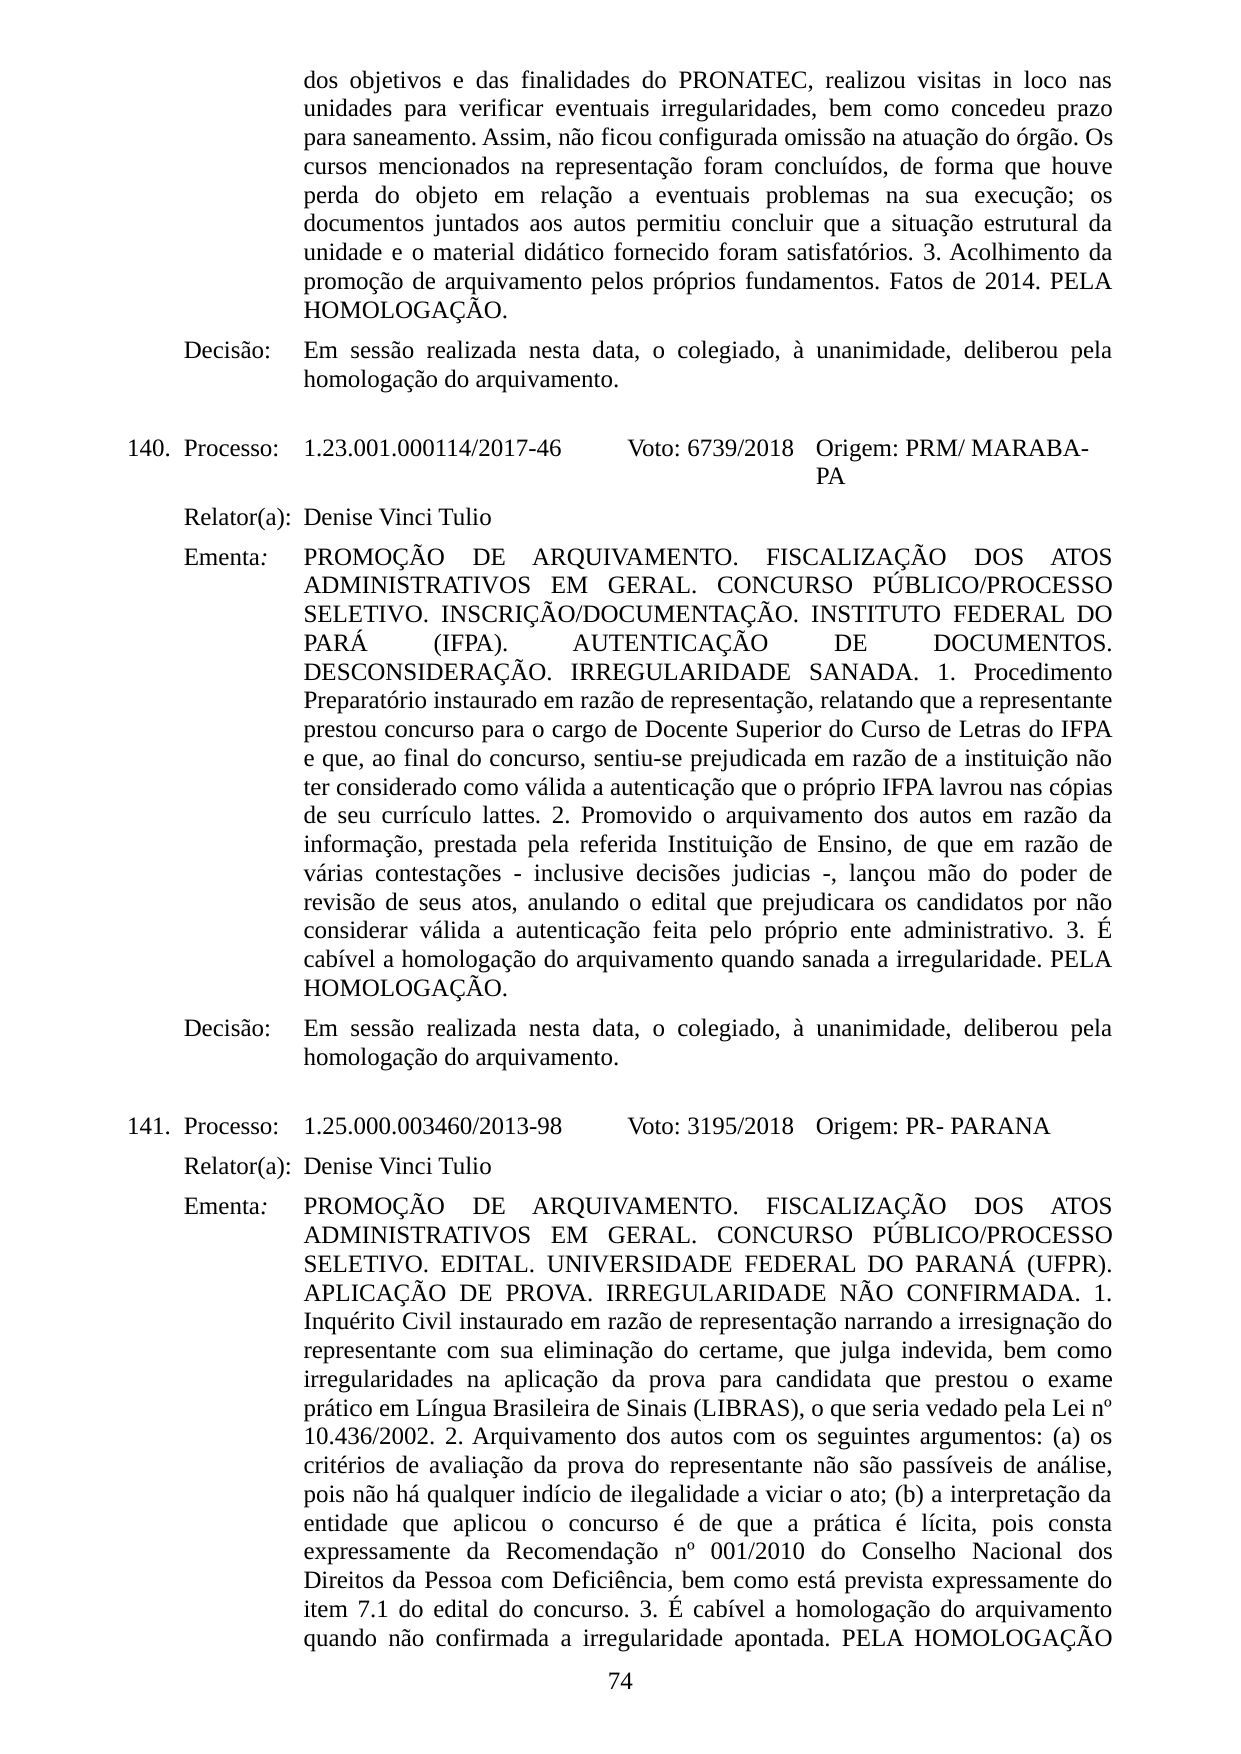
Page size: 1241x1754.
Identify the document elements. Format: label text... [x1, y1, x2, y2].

table_cell Ementa: [178, 1186, 298, 1657]
table_header Origem: PRM/ MARABA-PA [810, 427, 1119, 496]
table_cell [121, 496, 178, 536]
table_header 1.25.000.003460/2013-98 [298, 1105, 621, 1146]
table_cell PROMOÇÃO DE ARQUIVAMENTO. FISCALIZAÇÃO DOS ATOS ADMINISTRATIVOS EM GERAL. CONCURSO PÚBLICO/PROCESSO SELETIVO. INSCRIÇÃO/DOCUMENTAÇÃO. INSTITUTO FEDERAL DO PARÁ (IFPA). AUTENTICAÇÃO DE DOCUMENTOS. DESCONSIDERAÇÃO. IRREGULARIDADE SANADA. 1. Procedimento Preparatório instaurado em razão de representação, relatando que a representante prestou concurso para o cargo de Docente Superior do Curso de Letras do IFPA e que, ao final do concurso, sentiu-se prejudicada em razão de a instituição não ter considerado como válida a autenticação que o próprio IFPA lavrou nas cópias de seu currículo lattes. 2. Promovido o arquivamento dos autos em razão da informação, prestada pela referida Instituição de Ensino, de que em razão de várias contestações - inclusive decisões judicias -, lançou mão do poder de revisão de seus atos, anulando o edital que prejudicara os candidatos por não considerar válida a autenticação feita pelo próprio ente administrativo. 3. É cabível a homologação do arquivamento quando sanada a irregularidade. PELA HOMOLOGAÇÃO. [298, 536, 1119, 1008]
table_cell [178, 59, 298, 329]
table_cell [121, 329, 178, 398]
table_cell Decisão: [178, 1008, 298, 1077]
table_cell [121, 1186, 178, 1657]
table_cell Relator(a): [178, 496, 298, 536]
table_cell Denise Vinci Tulio [298, 496, 1119, 536]
table_cell [121, 536, 178, 1008]
table_cell [121, 1146, 178, 1186]
table_header Voto: 6739/2018 [621, 427, 810, 496]
table_cell Denise Vinci Tulio [298, 1146, 1119, 1186]
table_cell Em sessão realizada nesta data, o colegiado, à unanimidade, deliberou pela homologação do arquivamento. [298, 1008, 1119, 1077]
table_cell dos objetivos e das finalidades do PRONATEC, realizou visitas in loco nas unidades para verificar eventuais irregularidades, bem como concedeu prazo para saneamento. Assim, não ficou configurada omissão na atuação do órgão. Os cursos mencionados na representação foram concluídos, de forma que houve perda do objeto em relação a eventuais problemas na sua execução; os documentos juntados aos autos permitiu concluir que a situação estrutural da unidade e o material didático fornecido foram satisfatórios. 3. Acolhimento da promoção de arquivamento pelos próprios fundamentos. Fatos de 2014. PELA HOMOLOGAÇÃO. [298, 59, 1119, 329]
table_cell Ementa: [178, 536, 298, 1008]
table_header 140. [121, 427, 178, 496]
table_cell [121, 59, 178, 329]
table_cell PROMOÇÃO DE ARQUIVAMENTO. FISCALIZAÇÃO DOS ATOS ADMINISTRATIVOS EM GERAL. CONCURSO PÚBLICO/PROCESSO SELETIVO. EDITAL. UNIVERSIDADE FEDERAL DO PARANÁ (UFPR). APLICAÇÃO DE PROVA. IRREGULARIDADE NÃO CONFIRMADA. 1. Inquérito Civil instaurado em razão de representação narrando a irresignação do representante com sua eliminação do certame, que julga indevida, bem como irregularidades na aplicação da prova para candidata que prestou o exame prático em Língua Brasileira de Sinais (LIBRAS), o que seria vedado pela Lei nº 10.436/2002. 2. Arquivamento dos autos com os seguintes argumentos: (a) os critérios de avaliação da prova do representante não são passíveis de análise, pois não há qualquer indício de ilegalidade a viciar o ato; (b) a interpretação da entidade que aplicou o concurso é de que a prática é lícita, pois consta expressamente da Recomendação nº 001/2010 do Conselho Nacional dos Direitos da Pessoa com Deficiência, bem como está prevista expressamente do item 7.1 do edital do concurso. 3. É cabível a homologação do arquivamento quando não confirmada a irregularidade apontada. PELA HOMOLOGAÇÃO [298, 1186, 1119, 1657]
table_header Processo: [178, 1105, 298, 1146]
table_cell [121, 1008, 178, 1077]
table_header Origem: PR- PARANA [810, 1105, 1119, 1146]
table_header 1.23.001.000114/2017-46 [298, 427, 621, 496]
table_cell Em sessão realizada nesta data, o colegiado, à unanimidade, deliberou pela homologação do arquivamento. [298, 329, 1119, 398]
table_cell Decisão: [178, 329, 298, 398]
table_cell Relator(a): [178, 1146, 298, 1186]
table_header Voto: 3195/2018 [621, 1105, 810, 1146]
table_header 141. [121, 1105, 178, 1146]
table_header Processo: [178, 427, 298, 496]
